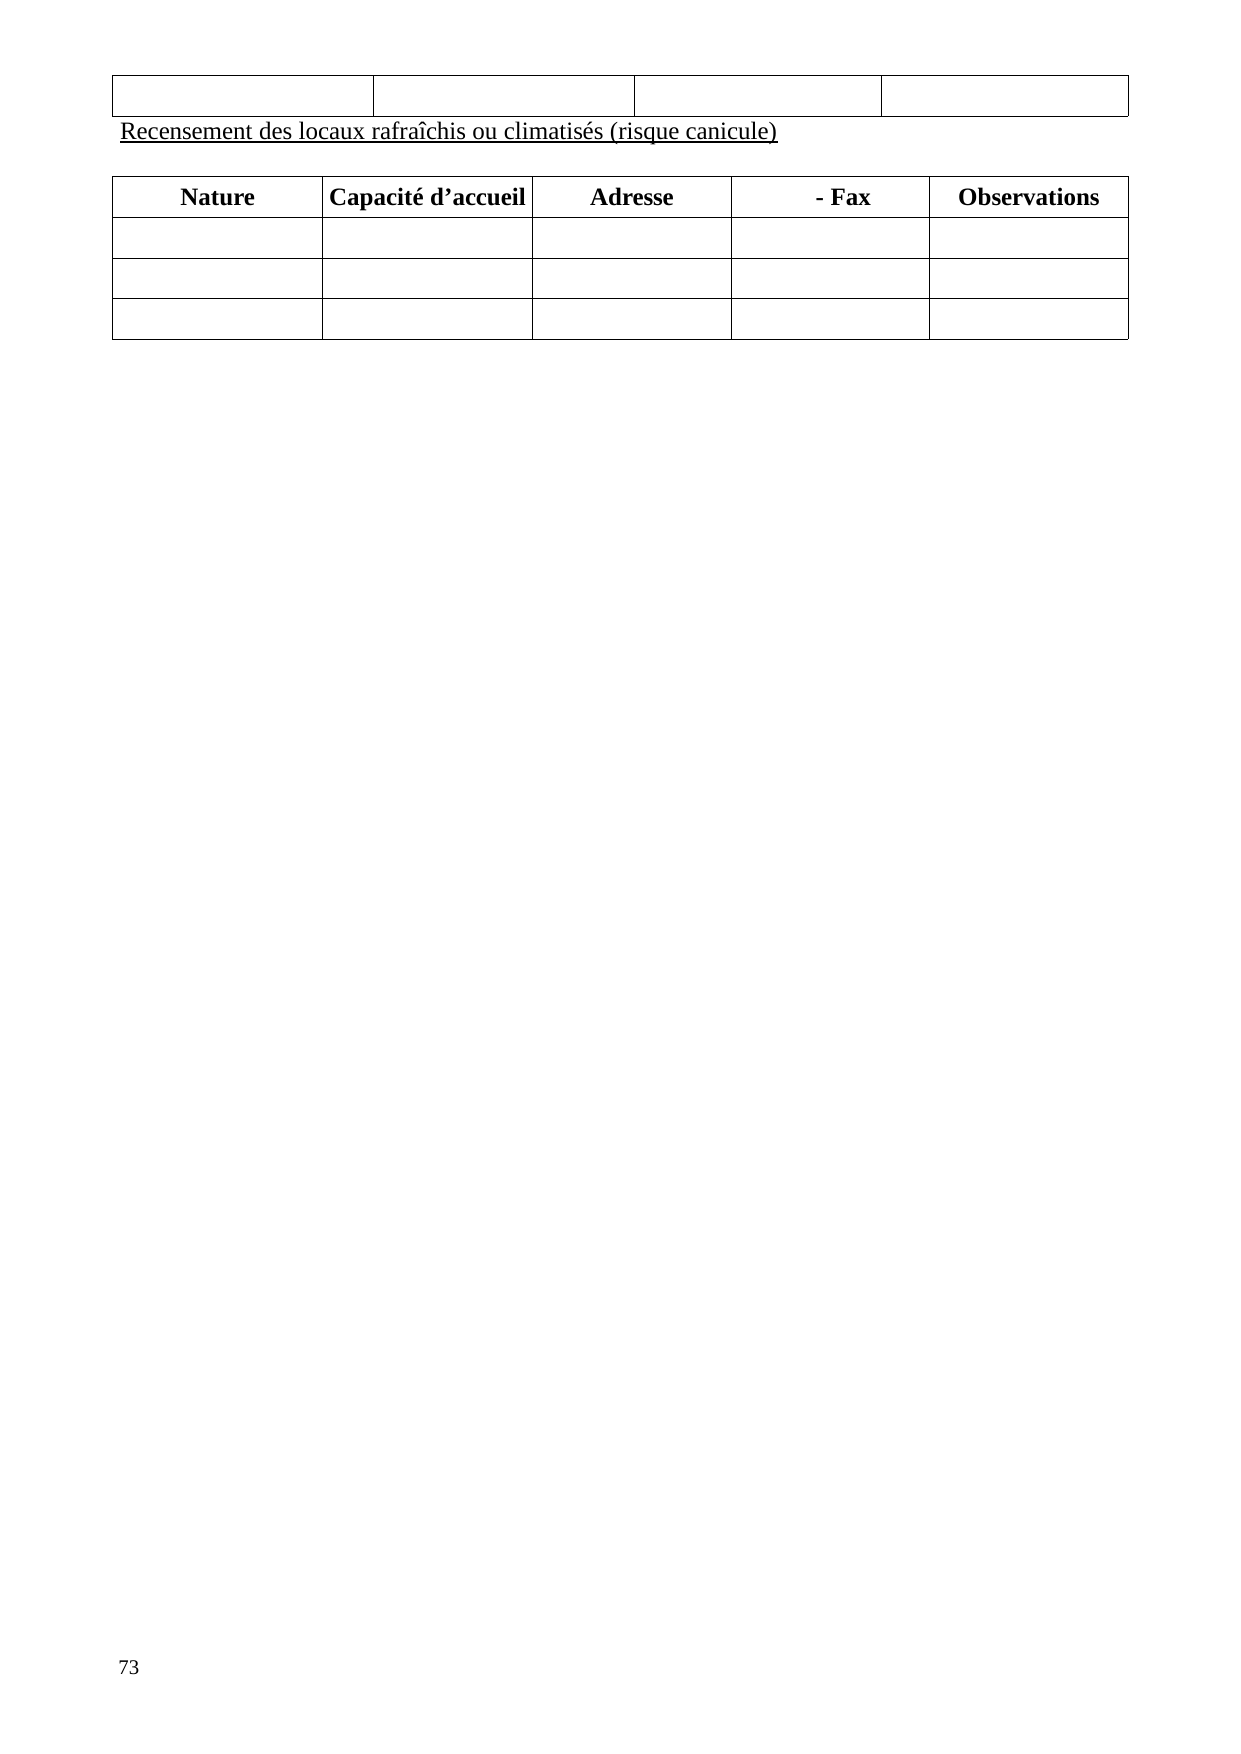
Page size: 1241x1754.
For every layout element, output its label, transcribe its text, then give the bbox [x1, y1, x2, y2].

table_cell [323, 218, 532, 257]
table_cell [533, 299, 731, 339]
table_cell [930, 218, 1128, 257]
table_cell [533, 259, 731, 298]
table_cell [732, 218, 929, 257]
table_cell [732, 259, 929, 298]
table_cell [732, 299, 929, 339]
table_cell [113, 218, 322, 257]
table_cell [113, 299, 322, 339]
text Recensement des locaux rafraîchis ou climatisés (risque canicule) [120, 117, 1122, 145]
table_header Capacité d’accueil [323, 177, 532, 217]
table_cell [323, 259, 532, 298]
table_cell [930, 299, 1128, 339]
table_cell [930, 259, 1128, 298]
table_cell [323, 299, 532, 339]
table_header  - Fax [732, 177, 929, 217]
table_cell [113, 76, 373, 116]
table_cell [882, 76, 1128, 116]
table_cell [635, 76, 881, 116]
table_header Nature [113, 177, 322, 217]
table_cell [533, 218, 731, 257]
table_header Observations [930, 177, 1128, 217]
table_cell [374, 76, 634, 116]
table_header Adresse [533, 177, 731, 217]
table_cell [113, 259, 322, 298]
